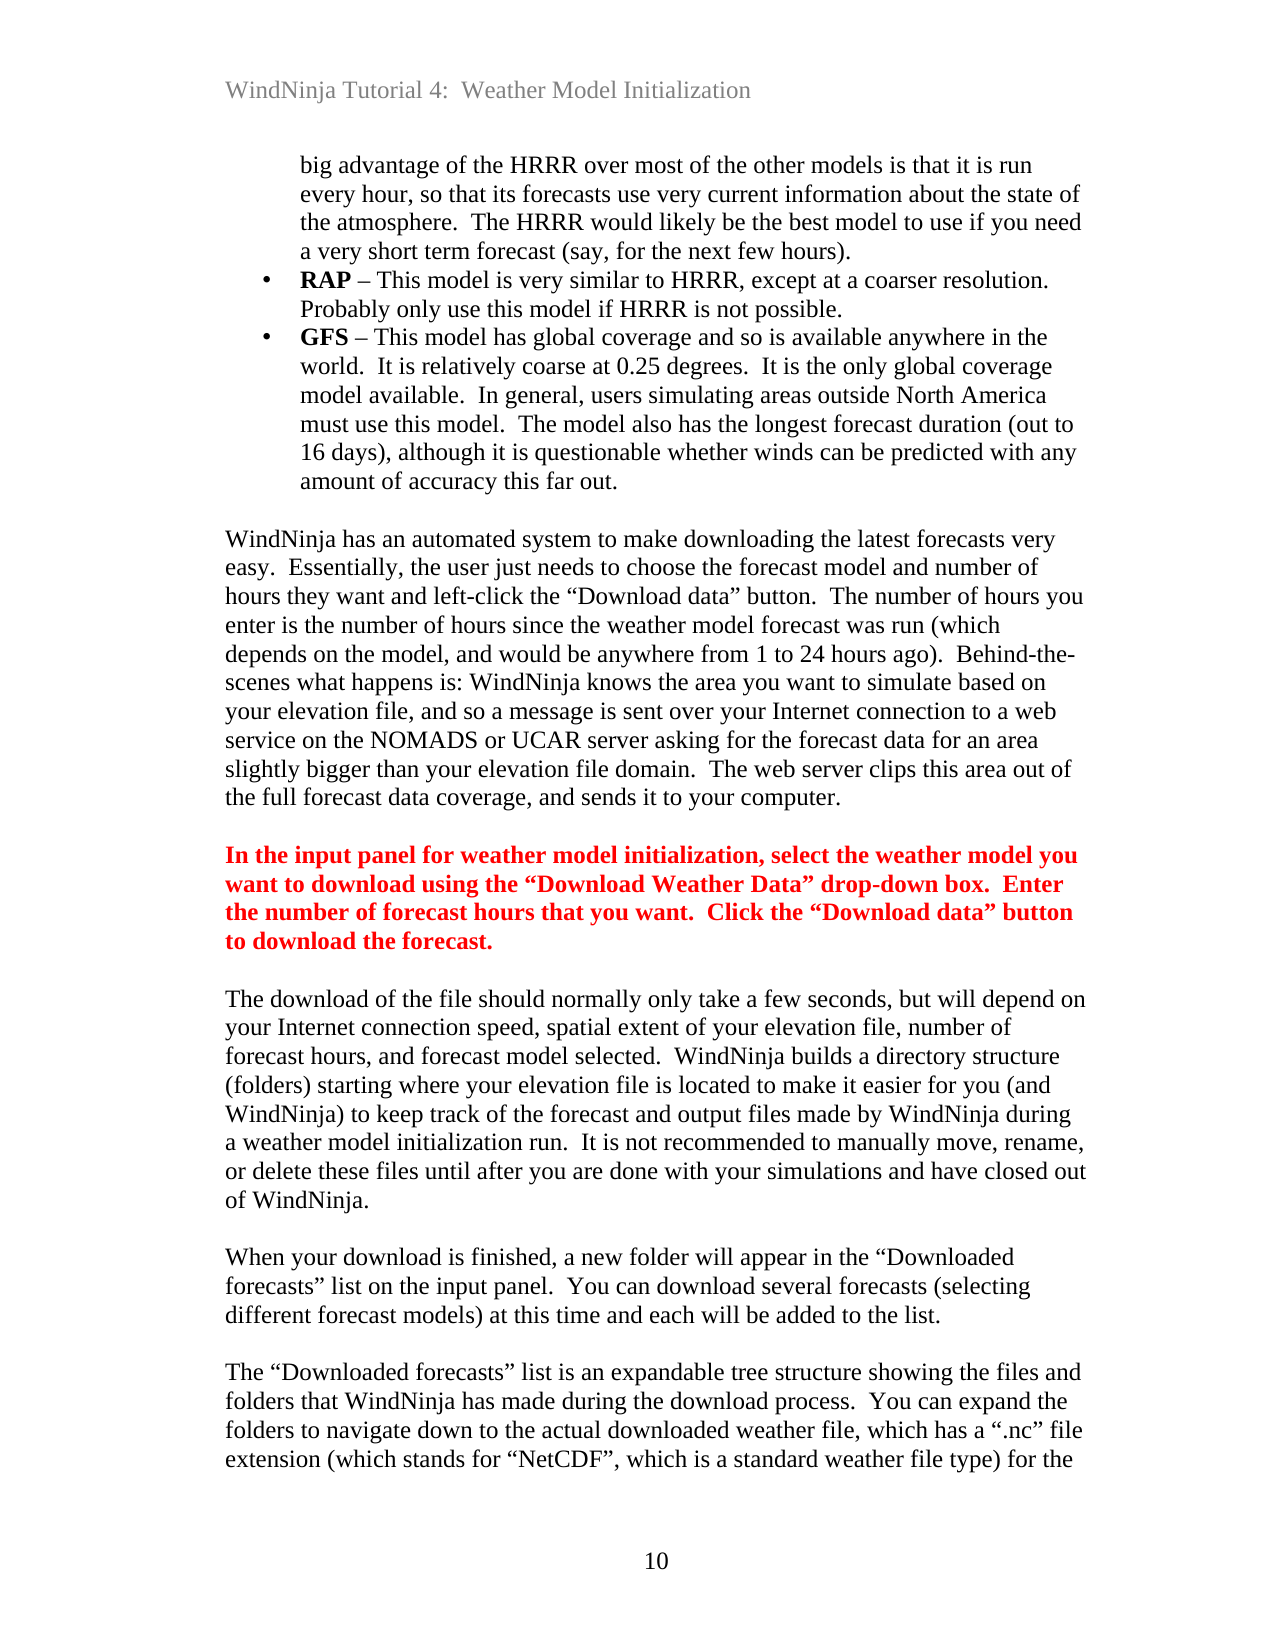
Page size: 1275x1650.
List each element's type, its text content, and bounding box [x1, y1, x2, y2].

text When your download is finished, a new folder will appear in the “Downloaded forecasts” list on the input panel. You can download several forecasts (selecting different forecast models) at this time and each will be added to the list. [225, 1242, 1087, 1329]
text In the input panel for weather model initialization, select the weather model you want to download using the “Download Weather Data” drop-down box. Enter the number of forecast hours that you want. Click the “Download data” button to download the forecast. [225, 840, 1087, 955]
list big advantage of the HRRR over most of the other models is that it is run every hour, so that its forecasts use very current information about the state of the atmosphere. The HRRR would likely be the best model to use if you need a very short term forecast (say, for the next few hours). [262, 150, 1087, 265]
list GFS – This model has global coverage and so is available anywhere in the world. It is relatively coarse at 0.25 degrees. It is the only global coverage model available. In general, users simulating areas outside North America must use this model. The model also has the longest forecast duration (out to 16 days), although it is questionable whether winds can be predicted with any amount of accuracy this far out. [262, 322, 1087, 495]
text WindNinja has an automated system to make downloading the latest forecasts very easy. Essentially, the user just needs to choose the forecast model and number of hours they want and left-click the “Download data” button. The number of hours you enter is the number of hours since the weather model forecast was run (which depends on the model, and would be anywhere from 1 to 24 hours ago). Behind-the-scenes what happens is: WindNinja knows the area you want to simulate based on your elevation file, and so a message is sent over your Internet connection to a web service on the NOMADS or UCAR server asking for the forecast data for an area slightly bigger than your elevation file domain. The web server clips this area out of the full forecast data coverage, and sends it to your computer. [225, 524, 1087, 811]
text The “Downloaded forecasts” list is an expandable tree structure showing the files and folders that WindNinja has made during the download process. You can expand the folders to navigate down to the actual downloaded weather file, which has a “.nc” file extension (which stands for “NetCDF”, which is a standard weather file type) for the [225, 1357, 1087, 1472]
list RAP – This model is very similar to HRRR, except at a coarser resolution. Probably only use this model if HRRR is not possible. [262, 265, 1087, 322]
text The download of the file should normally only take a few seconds, but will depend on your Internet connection speed, spatial extent of your elevation file, number of forecast hours, and forecast model selected. WindNinja builds a directory structure (folders) starting where your elevation file is located to make it easier for you (and WindNinja) to keep track of the forecast and output files made by WindNinja during a weather model initialization run. It is not recommended to manually move, rename, or delete these files until after you are done with your simulations and have closed out of WindNinja. [225, 984, 1087, 1214]
